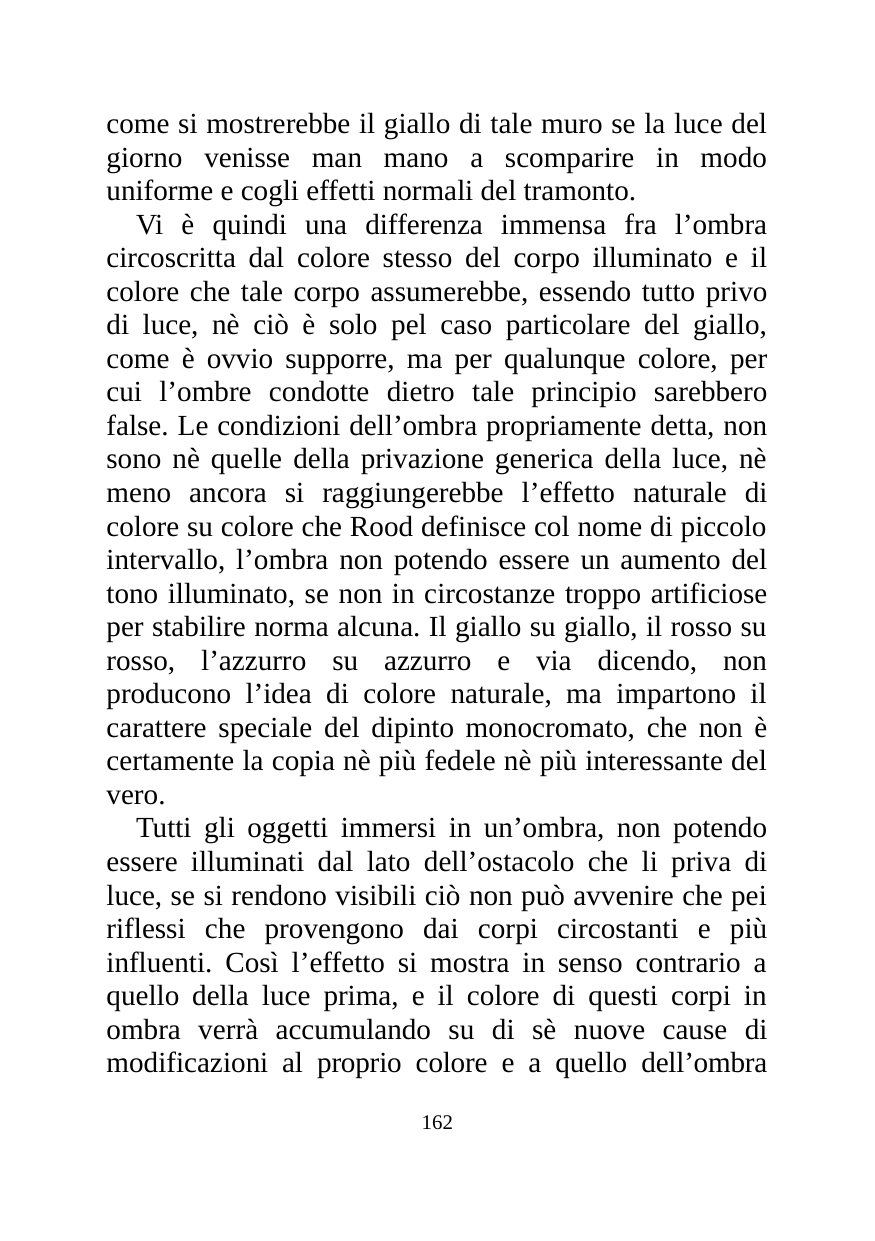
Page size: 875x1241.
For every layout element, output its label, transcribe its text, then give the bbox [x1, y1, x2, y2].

text come si mostrerebbe il giallo di tale muro se la luce del giorno venisse man mano a scomparire in modo uniforme e cogli effetti normali del tramonto. [106, 106, 768, 207]
text Vi è quindi una differenza immensa fra l’ombra circoscritta dal colore stesso del corpo illuminato e il colore che tale corpo assumerebbe, essendo tutto privo di luce, nè ciò è solo pel caso particolare del giallo, come è ovvio supporre, ma per qualunque colore, per cui l’ombre condotte dietro tale principio sarebbero false. Le condizioni dell’ombra propriamente detta, non sono nè quelle della privazione generica della luce, nè meno ancora si raggiungerebbe l’effetto naturale di colore su colore che Rood definisce col nome di piccolo intervallo, l’ombra non potendo essere un aumento del tono illuminato, se non in circostanze troppo artificiose per stabilire norma alcuna. Il giallo su giallo, il rosso su rosso, l’azzurro su azzurro e via dicendo, non producono l’idea di colore naturale, ma impartono il carattere speciale del dipinto monocromato, che non è certamente la copia nè più fedele nè più interessante del vero. [106, 207, 768, 811]
text Tutti gli oggetti immersi in un’ombra, non potendo essere illuminati dal lato dell’ostacolo che li priva di luce, se si rendono visibili ciò non può avvenire che pei riflessi che provengono dai corpi circostanti e più influenti. Così l’effetto si mostra in senso contrario a quello della luce prima, e il colore di questi corpi in ombra verrà accumulando su di sè nuove cause di modificazioni al proprio colore e a quello dell’ombra [106, 811, 768, 1079]
